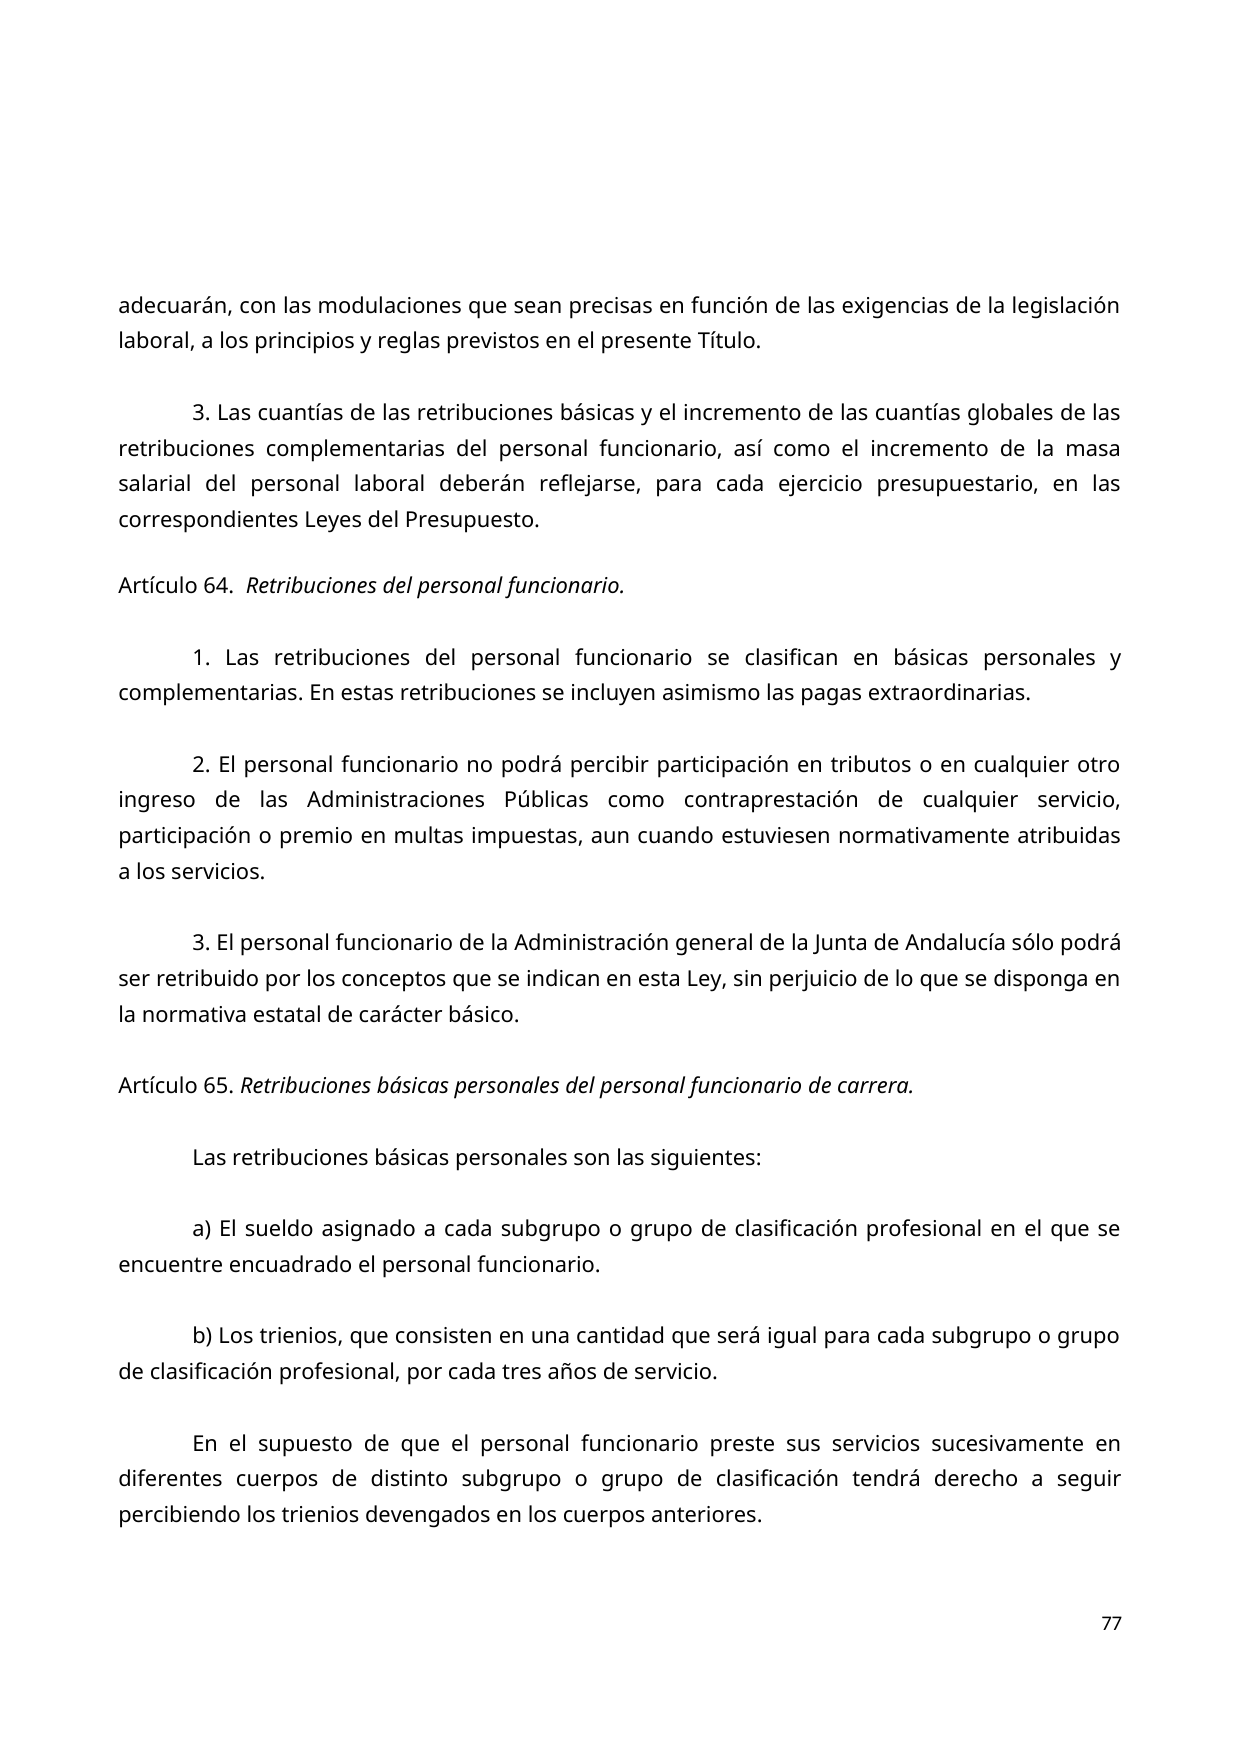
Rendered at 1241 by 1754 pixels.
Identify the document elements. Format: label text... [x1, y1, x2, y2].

text En el supuesto de que el personal funcionario preste sus servicios sucesivamente en diferentes cuerpos de distinto subgrupo o grupo de clasificación tendrá derecho a seguir percibiendo los trienios devengados en los cuerpos anteriores. [118, 1428, 1122, 1529]
text 1. Las retribuciones del personal funcionario se clasifican en básicas personales y complementarias. En estas retribuciones se incluyen asimismo las pagas extraordinarias. [118, 642, 1122, 707]
text adecuarán, con las modulaciones que sean precisas en función de las exigencias de la legislación laboral, a los principios y reglas previstos en el presente Título. [118, 289, 1122, 355]
text a) El sueldo asignado a cada subgrupo o grupo de clasificación profesional en el que se encuentre encuadrado el personal funcionario. [118, 1213, 1122, 1279]
text Artículo 65. Retribuciones básicas personales del personal funcionario de carrera. [118, 1070, 1122, 1100]
text 3. Las cuantías de las retribuciones básicas y el incremento de las cuantías globales de las retribuciones complementarias del personal funcionario, así como el incremento de la masa salarial del personal laboral deberán reflejarse, para cada ejercicio presupuestario, en las correspondientes Leyes del Presupuesto. [118, 397, 1122, 534]
text b) Los trienios, que consisten en una cantidad que será igual para cada subgrupo o grupo de clasificación profesional, por cada tres años de servicio. [118, 1320, 1122, 1386]
text Las retribuciones básicas personales son las siguientes: [118, 1142, 1122, 1172]
text 2. El personal funcionario no podrá percibir participación en tributos o en cualquier otro ingreso de las Administraciones Públicas como contraprestación de cualquier servicio, participación o premio en multas impuestas, aun cuando estuviesen normativamente atribuidas a los servicios. [118, 749, 1122, 886]
text 3. El personal funcionario de la Administración general de la Junta de Andalucía sólo podrá ser retribuido por los conceptos que se indican en esta Ley, sin perjuicio de lo que se disponga en la normativa estatal de carácter básico. [118, 927, 1122, 1029]
text Artículo 64. Retribuciones del personal funcionario. [118, 570, 1122, 600]
